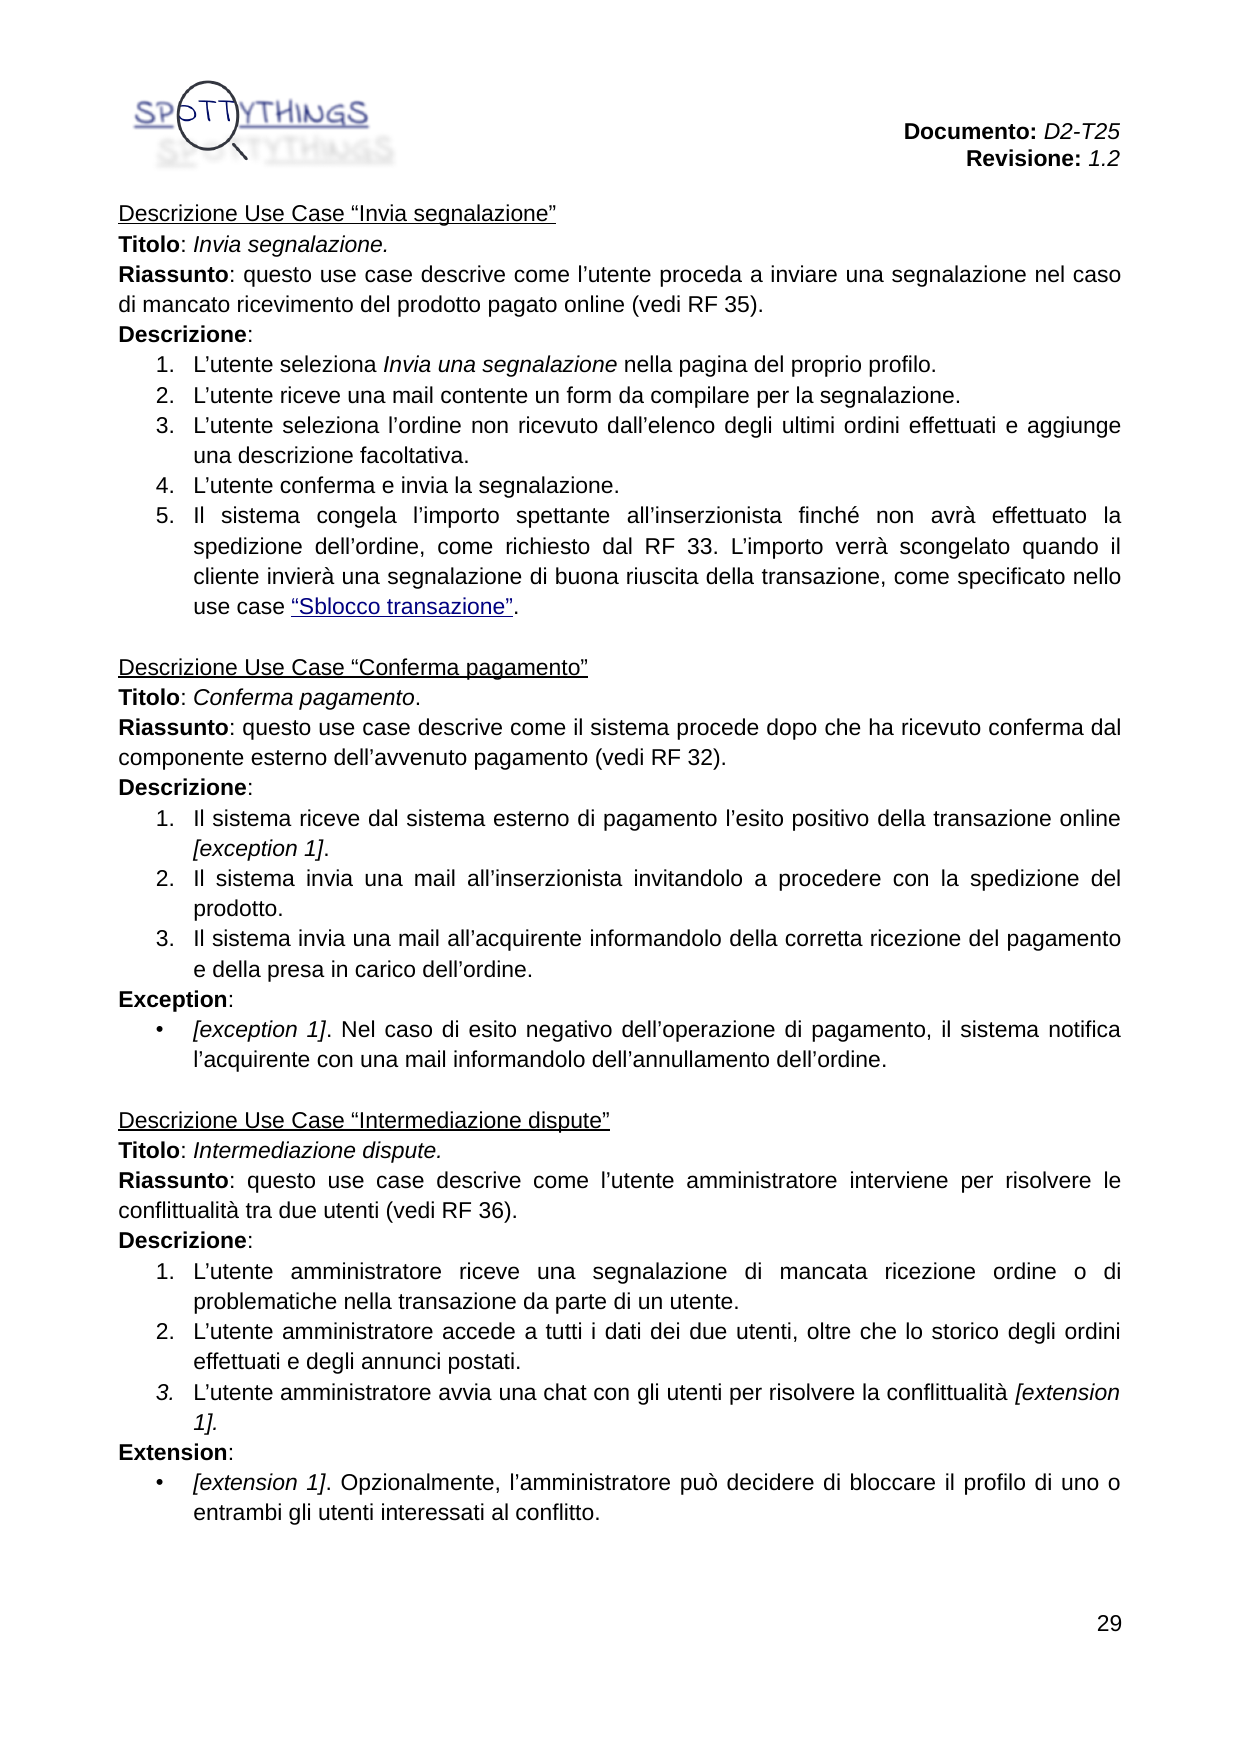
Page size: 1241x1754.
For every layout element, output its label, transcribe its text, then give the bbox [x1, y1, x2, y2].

list L’utente amministratore avvia una chat con gli utenti per risolvere la conflittualità [extension 1]. [156, 1378, 1122, 1435]
text Titolo: Invia segnalazione. [118, 231, 1122, 257]
text Descrizione Use Case “Invia segnalazione” [118, 200, 1122, 227]
list Il sistema invia una mail all’inserzionista invitandolo a procedere con la spedizione del prodotto. [156, 865, 1122, 921]
list [exception 1]. Nel caso di esito negativo dell’operazione di pagamento, il sistema notifica l’acquirente con una mail informandolo dell’annullamento dell’ordine. [156, 1016, 1122, 1072]
text Riassunto: questo use case descrive come l’utente proceda a inviare una segnalazione nel caso di mancato ricevimento del prodotto pagato online (vedi RF 35). [118, 261, 1122, 317]
text Descrizione: [118, 774, 1122, 801]
list Il sistema invia una mail all’acquirente informandolo della corretta ricezione del pagamento e della presa in carico dell’ordine. [156, 925, 1122, 982]
text Extension: [118, 1439, 1122, 1465]
text Riassunto: questo use case descrive come l’utente amministratore interviene per risolvere le conflittualità tra due utenti (vedi RF 36). [118, 1167, 1122, 1223]
list Il sistema riceve dal sistema esterno di pagamento l’esito positivo della transazione online [exception 1]. [156, 804, 1122, 861]
text Titolo: Conferma pagamento. [118, 684, 1122, 710]
list L’utente conferma e invia la segnalazione. [156, 472, 1122, 498]
text Titolo: Intermediazione dispute. [118, 1137, 1122, 1163]
text Descrizione Use Case “Conferma pagamento” [118, 653, 1122, 680]
text Descrizione: [118, 321, 1122, 347]
list L’utente amministratore accede a tutti i dati dei due utenti, oltre che lo storico degli ordini effettuati e degli annunci postati. [156, 1318, 1122, 1374]
list L’utente riceve una mail contente un form da compilare per la segnalazione. [156, 382, 1122, 408]
text Descrizione Use Case “Intermediazione dispute” [118, 1107, 1122, 1133]
picture [123, 73, 399, 187]
text Riassunto: questo use case descrive come il sistema procede dopo che ha ricevuto conferma dal componente esterno dell’avvenuto pagamento (vedi RF 32). [118, 714, 1122, 770]
text Descrizione: [118, 1227, 1122, 1254]
list Il sistema congela l’importo spettante all’inserzionista finché non avrà effettuato la spedizione dell’ordine, come richiesto dal RF 33. L’importo verrà scongelato quando il cliente invierà una segnalazione di buona riuscita della transazione, come specificato nello use case “Sblocco transazione”. [156, 502, 1122, 619]
list L’utente amministratore riceve una segnalazione di mancata ricezione ordine o di problematiche nella transazione da parte di un utente. [156, 1258, 1122, 1314]
text Exception: [118, 986, 1122, 1012]
list L’utente seleziona Invia una segnalazione nella pagina del proprio profilo. [156, 351, 1122, 378]
list [extension 1]. Opzionalmente, l’amministratore può decidere di bloccare il profilo di uno o entrambi gli utenti interessati al conflitto. [156, 1469, 1122, 1526]
list L’utente seleziona l’ordine non ricevuto dall’elenco degli ultimi ordini effettuati e aggiunge una descrizione facoltativa. [156, 412, 1122, 468]
